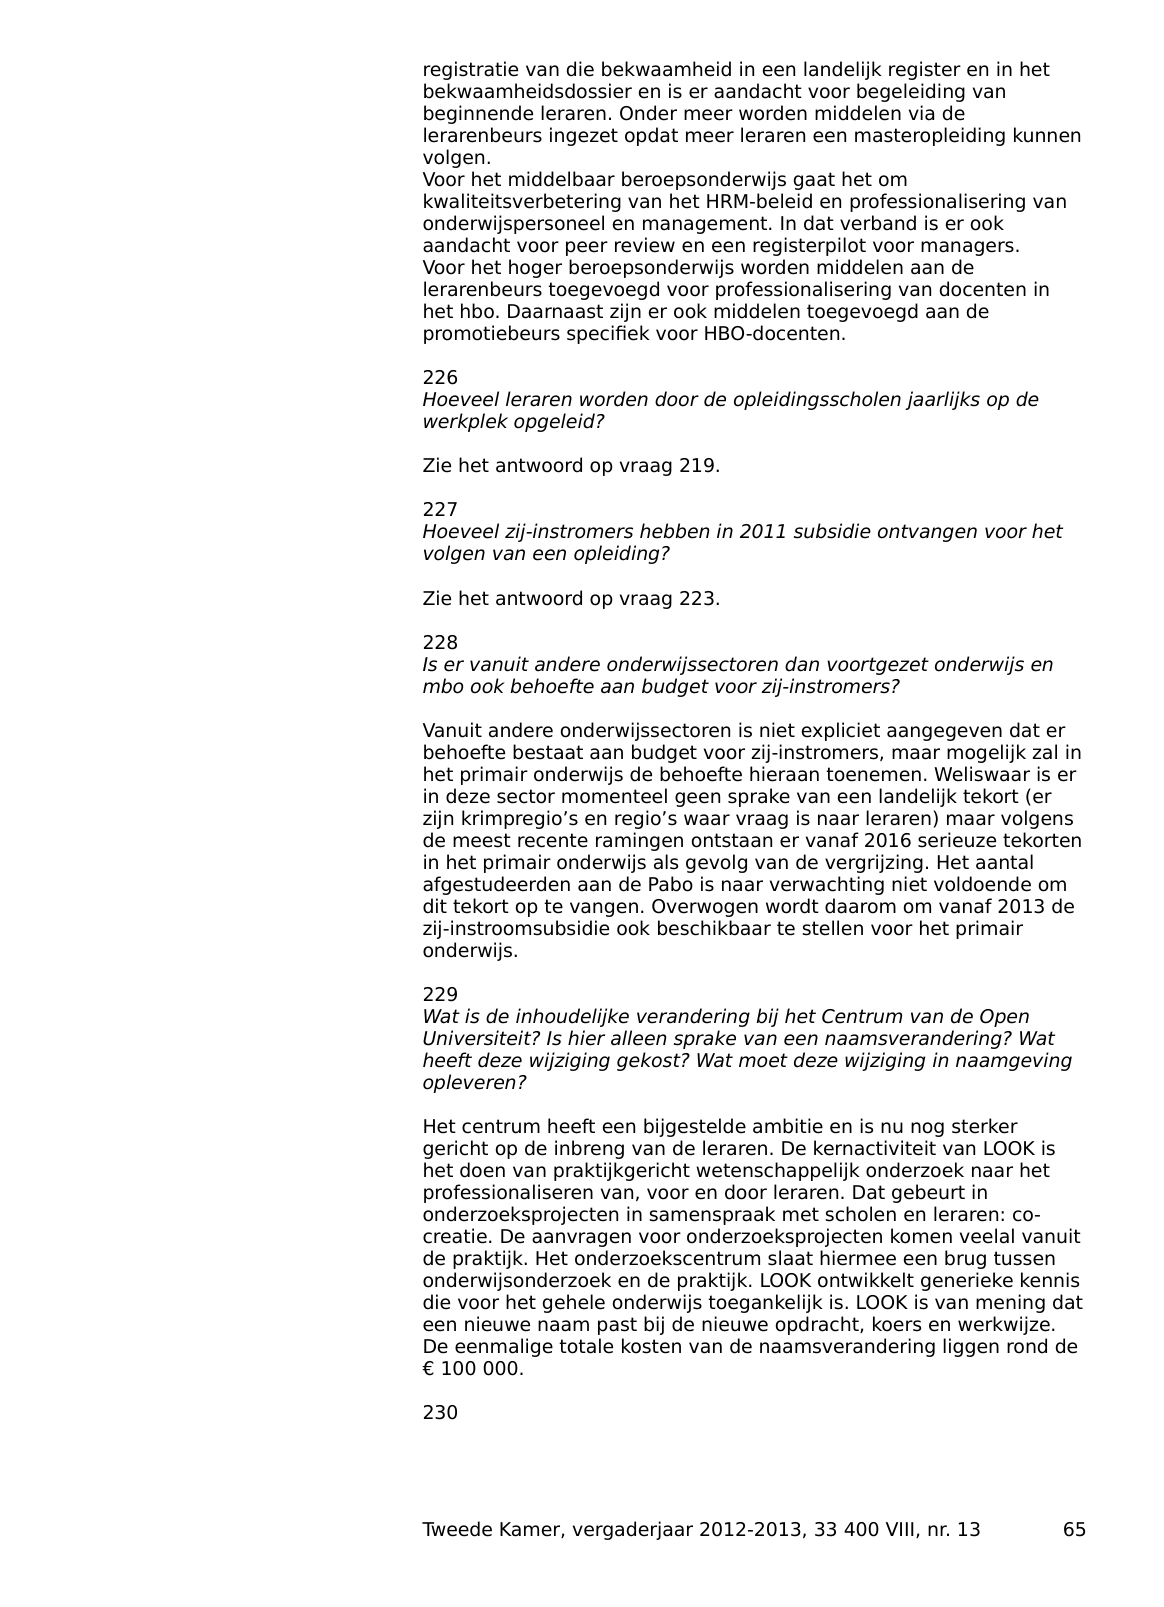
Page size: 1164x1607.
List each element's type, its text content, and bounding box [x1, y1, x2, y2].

text Wat is de inhoudelijke verandering bij het Centrum van de Open Universiteit? Is hier alleen sprake van een naamsverandering? Wat heeft deze wijziging gekost? Wat moet deze wijziging in naamgeving opleveren? [422, 1006, 1087, 1093]
text 229 [422, 984, 1087, 1006]
text 227 [422, 499, 1087, 521]
text 228 [422, 632, 1087, 653]
text Voor het middelbaar beroepsonderwijs gaat het om kwaliteitsverbetering van het HRM-beleid en professionalisering van onderwijspersoneel en management. In dat verband is er ook aandacht voor peer review en een registerpilot voor managers. [422, 169, 1087, 257]
text 230 [422, 1402, 1087, 1424]
text Zie het antwoord op vraag 219. [422, 455, 1087, 477]
text Is er vanuit andere onderwijssectoren dan voortgezet onderwijs en mbo ook behoefte aan budget voor zij-instromers? [422, 653, 1087, 697]
text Het centrum heeft een bijgestelde ambitie en is nu nog sterker gericht op de inbreng van de leraren. De kernactiviteit van LOOK is het doen van praktijkgericht wetenschappelijk onderzoek naar het professionaliseren van, voor en door leraren. Dat gebeurt in onderzoeksprojecten in samenspraak met scholen en leraren: co-creatie. De aanvragen voor onderzoeksprojecten komen veelal vanuit de praktijk. Het onderzoekscentrum slaat hiermee een brug tussen onderwijsonderzoek en de praktijk. LOOK ontwikkelt generieke kennis die voor het gehele onderwijs toegankelijk is. LOOK is van mening dat een nieuwe naam past bij de nieuwe opdracht, koers en werkwijze. De eenmalige totale kosten van de naamsverandering liggen rond de € 100 000. [422, 1116, 1087, 1379]
text Vanuit andere onderwijssectoren is niet expliciet aangegeven dat er behoefte bestaat aan budget voor zij-instromers, maar mogelijk zal in het primair onderwijs de behoefte hieraan toenemen. Weliswaar is er in deze sector momenteel geen sprake van een landelijk tekort (er zijn krimpregio’s en regio’s waar vraag is naar leraren) maar volgens de meest recente ramingen ontstaan er vanaf 2016 serieuze tekorten in het primair onderwijs als gevolg van de vergrijzing. Het aantal afgestudeerden aan de Pabo is naar verwachting niet voldoende om dit tekort op te vangen. Overwogen wordt daarom om vanaf 2013 de zij-instroomsubsidie ook beschikbaar te stellen voor het primair onderwijs. [422, 720, 1087, 961]
text 226 [422, 367, 1087, 389]
text Zie het antwoord op vraag 223. [422, 587, 1087, 609]
text Hoeveel leraren worden door de opleidingsscholen jaarlijks op de werkplek opgeleid? [422, 389, 1087, 433]
text Voor het hoger beroepsonderwijs worden middelen aan de lerarenbeurs toegevoegd voor professionalisering van docenten in het hbo. Daarnaast zijn er ook middelen toegevoegd aan de promotiebeurs specifiek voor HBO-docenten. [422, 257, 1087, 345]
text Hoeveel zij-instromers hebben in 2011 subsidie ontvangen voor het volgen van een opleiding? [422, 521, 1087, 565]
text registratie van die bekwaamheid in een landelijk register en in het bekwaamheidsdossier en is er aandacht voor begeleiding van beginnende leraren. Onder meer worden middelen via de lerarenbeurs ingezet opdat meer leraren een masteropleiding kunnen volgen. [422, 59, 1087, 169]
